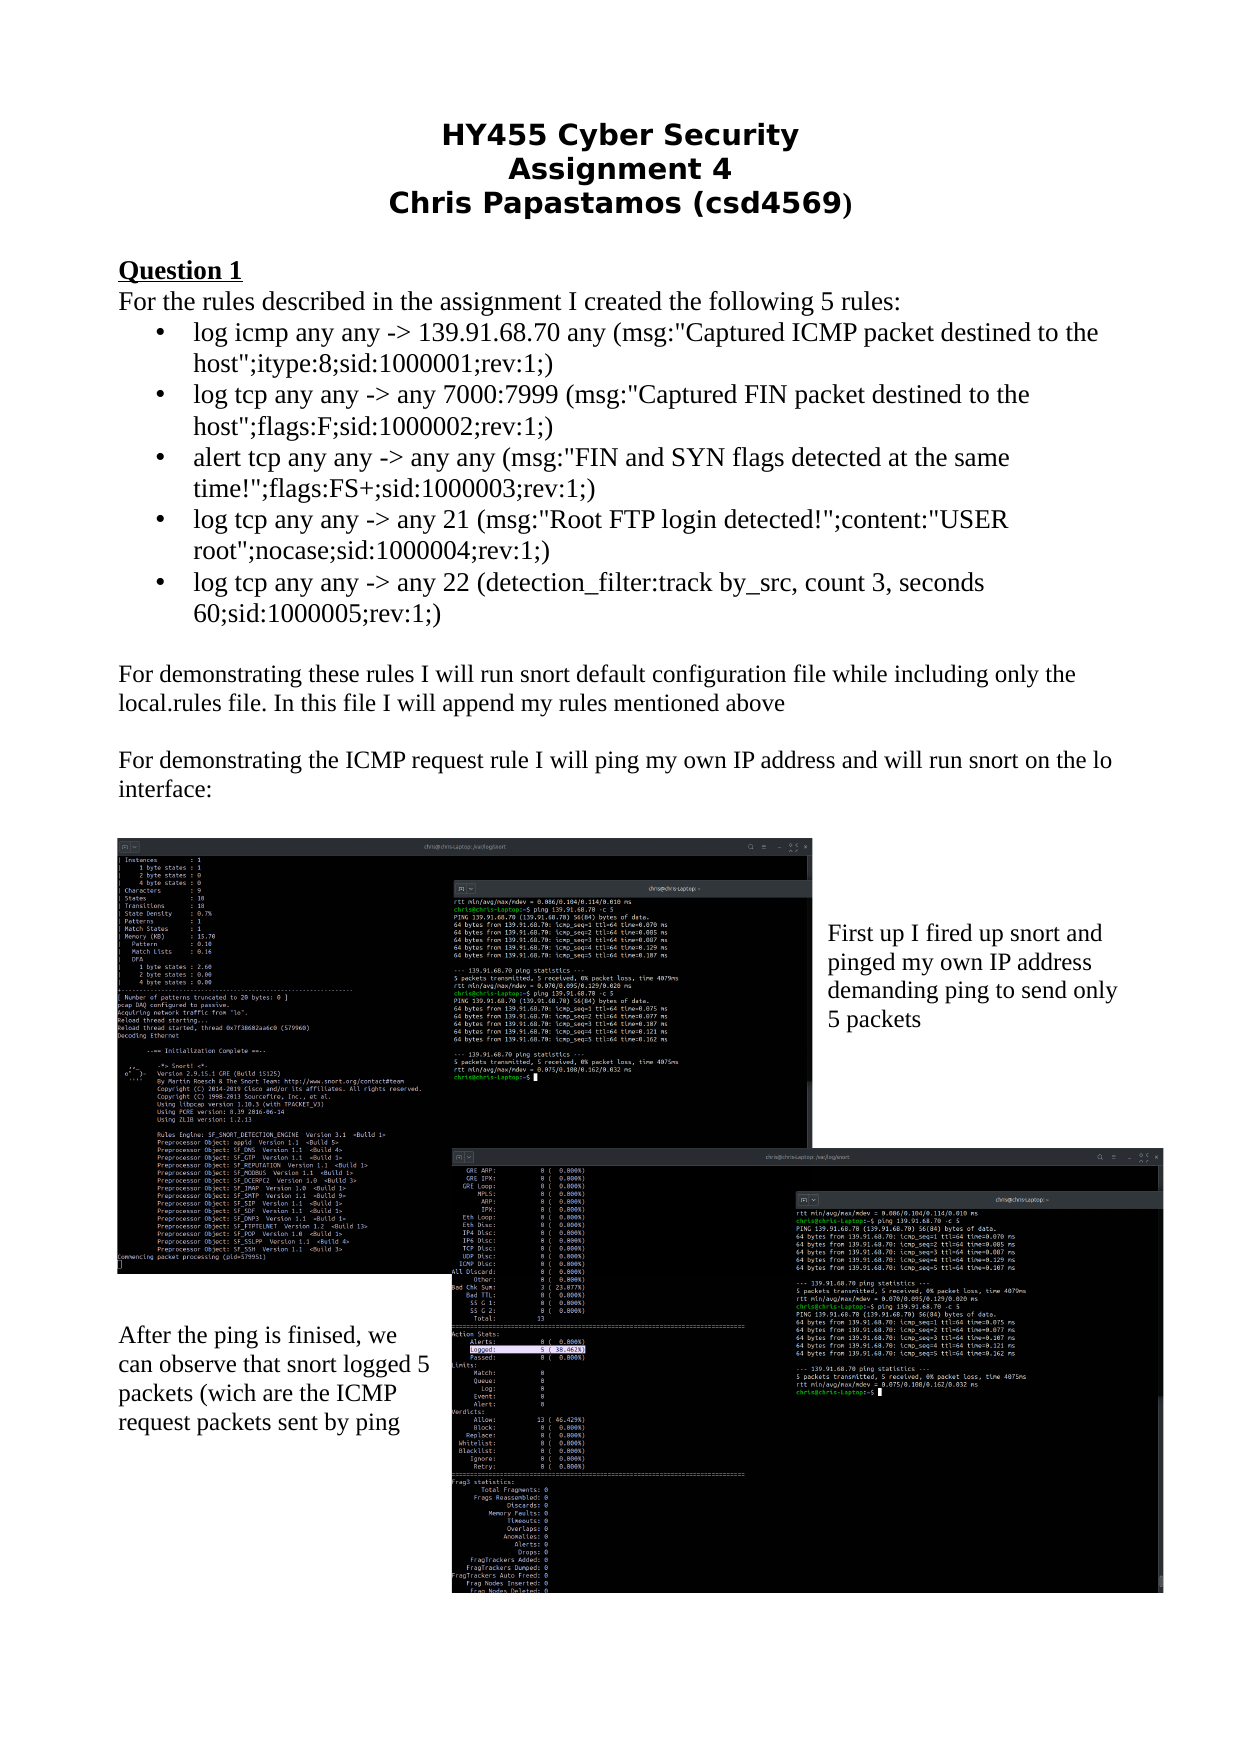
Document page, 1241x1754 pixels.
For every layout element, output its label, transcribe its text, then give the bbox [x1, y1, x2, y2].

list log tcp any any -> any 21 (msg:"Root FTP login detected!";content:"USER root";nocase;sid:1000004;rev:1;) [156, 503, 1122, 566]
picture [117, 838, 1164, 1593]
text Assignment 4 [118, 152, 1122, 186]
text Chris Papastamos (csd4569) [118, 186, 1122, 220]
text For demonstrating these rules I will run snort default configuration file while including only the local.rules file. In this file I will append my rules mentioned above [118, 659, 1122, 717]
text For the rules described in the assignment I created the following 5 rules: [118, 285, 1122, 316]
list log icmp any any -> 139.91.68.70 any (msg:"Captured ICMP packet destined to the host";itype:8;sid:1000001;rev:1;) [156, 316, 1122, 378]
text First up I fired up snort and pinged my own IP address demanding ping to send only 5 packets [813, 918, 1122, 1033]
list alert tcp any any -> any any (msg:"FIN and SYN flags detected at the same time!";flags:FS+;sid:1000003;rev:1;) [156, 441, 1122, 503]
list log tcp any any -> any 22 (detection_filter:track by_src, count 3, seconds 60;sid:1000005;rev:1;) [156, 566, 1122, 628]
text HY455 Cyber Security [118, 118, 1122, 152]
list log tcp any any -> any 7000:7999 (msg:"Captured FIN packet destined to the host";flags:F;sid:1000002;rev:1;) [156, 378, 1122, 441]
text Question 1 [118, 254, 1122, 285]
text After the ping is finised, we can observe that snort logged 5 packets (wich are the ICMP request packets sent by ping [118, 1320, 451, 1435]
text For demonstrating the ICMP request rule I will ping my own IP address and will run snort on the lo interface: [118, 745, 1122, 803]
